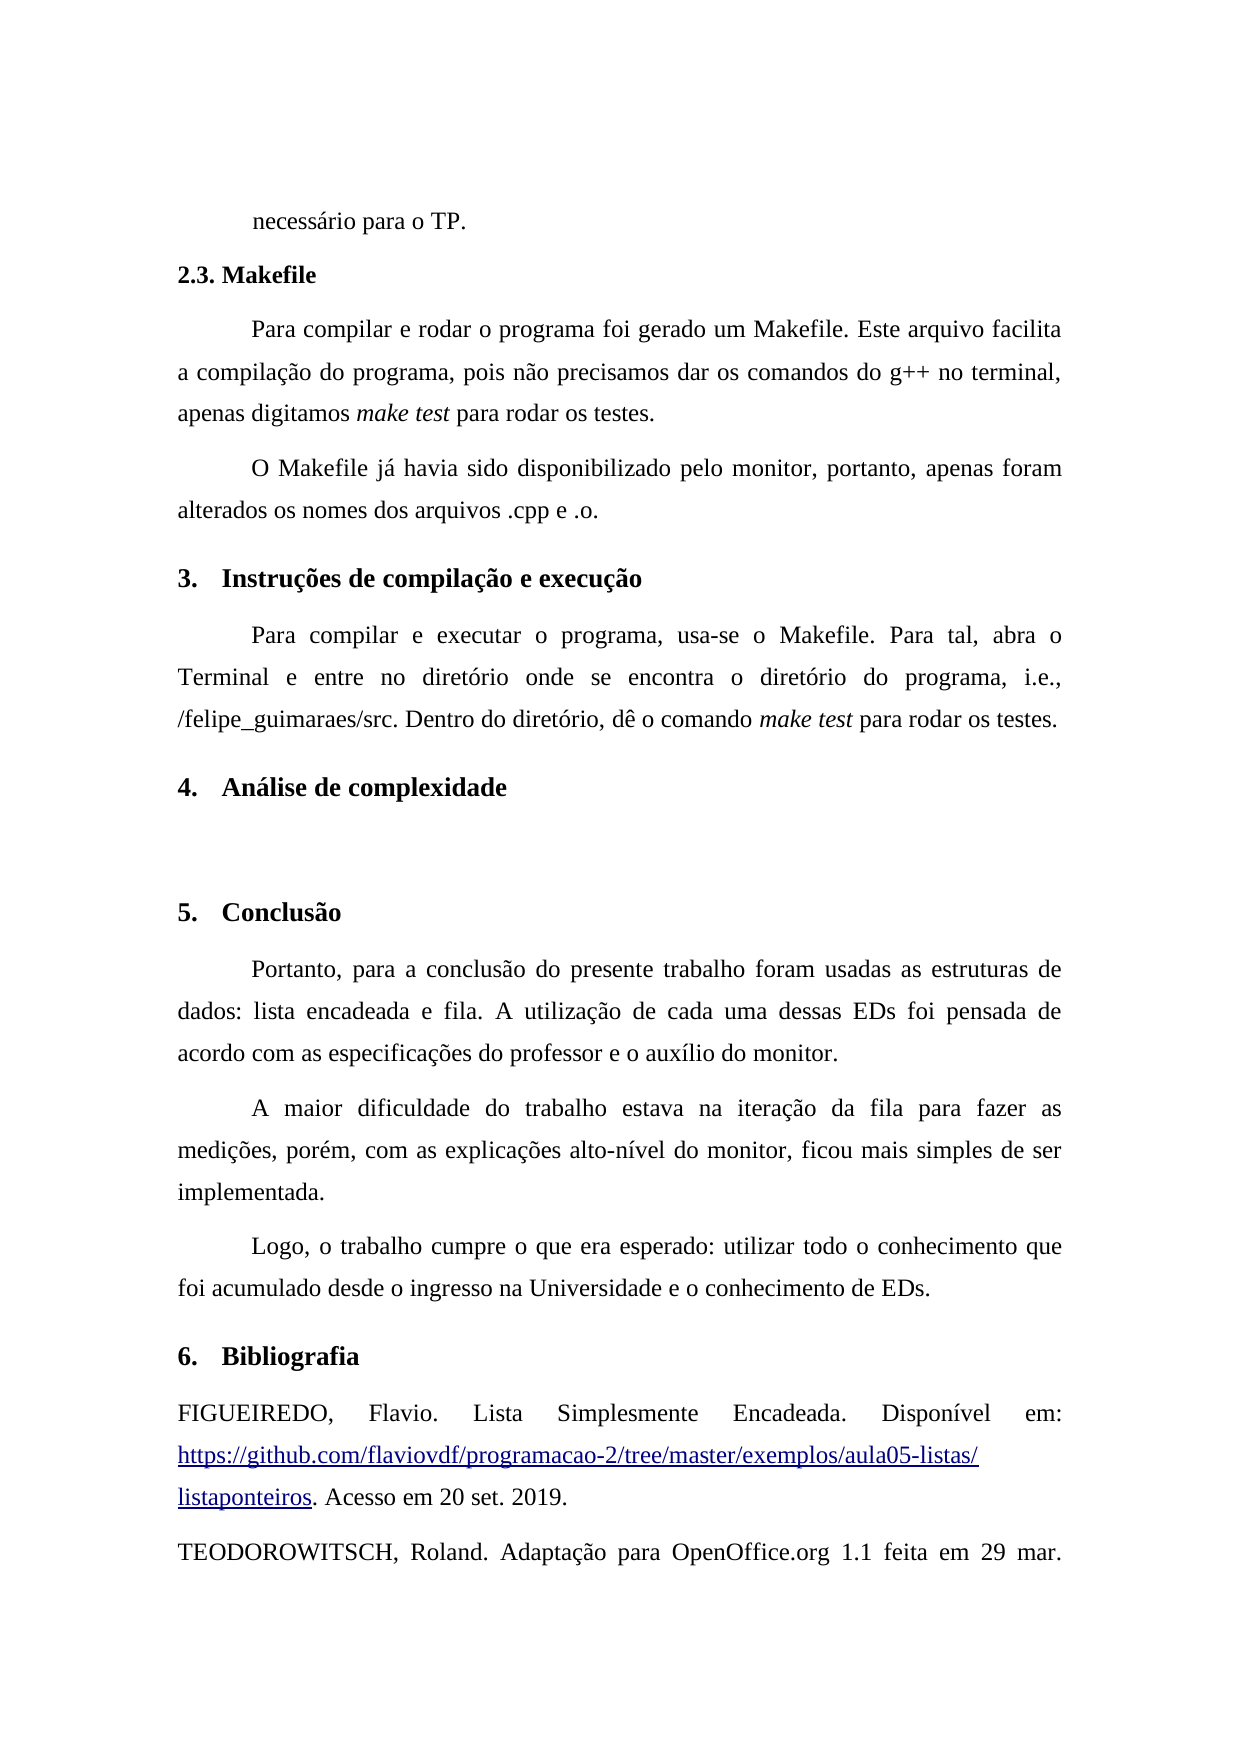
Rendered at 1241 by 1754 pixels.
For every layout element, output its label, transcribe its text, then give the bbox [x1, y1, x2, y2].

text TEODOROWITSCH, Roland. Adaptação para OpenOffice.org 1.1 feita em 29 mar. [177, 1537, 1063, 1566]
title Conclusão [177, 898, 1063, 928]
title Instruções de compilação e execução [177, 563, 1063, 593]
text FIGUEIREDO, Flavio. Lista Simplesmente Encadeada. Disponível em: https://github.com/flaviovdf/programacao-2/tree/master/exemplos/aula05-listas/listaponteiros. Acesso em 20 set. 2019. [177, 1399, 1063, 1511]
text A maior dificuldade do trabalho estava na iteração da fila para fazer as medições, porém, com as explicações alto-nível do monitor, ficou mais simples de ser implementada. [177, 1094, 1063, 1206]
text Para compilar e executar o programa, usa-se o Makefile. Para tal, abra o Terminal e entre no diretório onde se encontra o diretório do programa, i.e., /felipe_guimaraes/src. Dentro do diretório, dê o comando make test para rodar os testes. [177, 621, 1063, 733]
text Para compilar e rodar o programa foi gerado um Makefile. Este arquivo facilita a compilação do programa, pois não precisamos dar os comandos do g++ no terminal, apenas digitamos make test para rodar os testes. [177, 315, 1063, 427]
title Bibliografia [177, 1342, 1063, 1372]
text O Makefile já havia sido disponibilizado pelo monitor, portanto, apenas foram alterados os nomes dos arquivos .cpp e .o. [177, 454, 1063, 524]
list necessário para o TP. [215, 207, 1063, 235]
title Análise de complexidade [177, 773, 1063, 803]
text Logo, o trabalho cumpre o que era esperado: utilizar todo o conhecimento que foi acumulado desde o ingresso na Universidade e o conhecimento de EDs. [177, 1232, 1063, 1302]
text Portanto, para a conclusão do presente trabalho foram usadas as estruturas de dados: lista encadeada e fila. A utilização de cada uma dessas EDs foi pensada de acordo com as especificações do professor e o auxílio do monitor. [177, 955, 1063, 1067]
list 2.3. Makefile [177, 261, 1063, 289]
